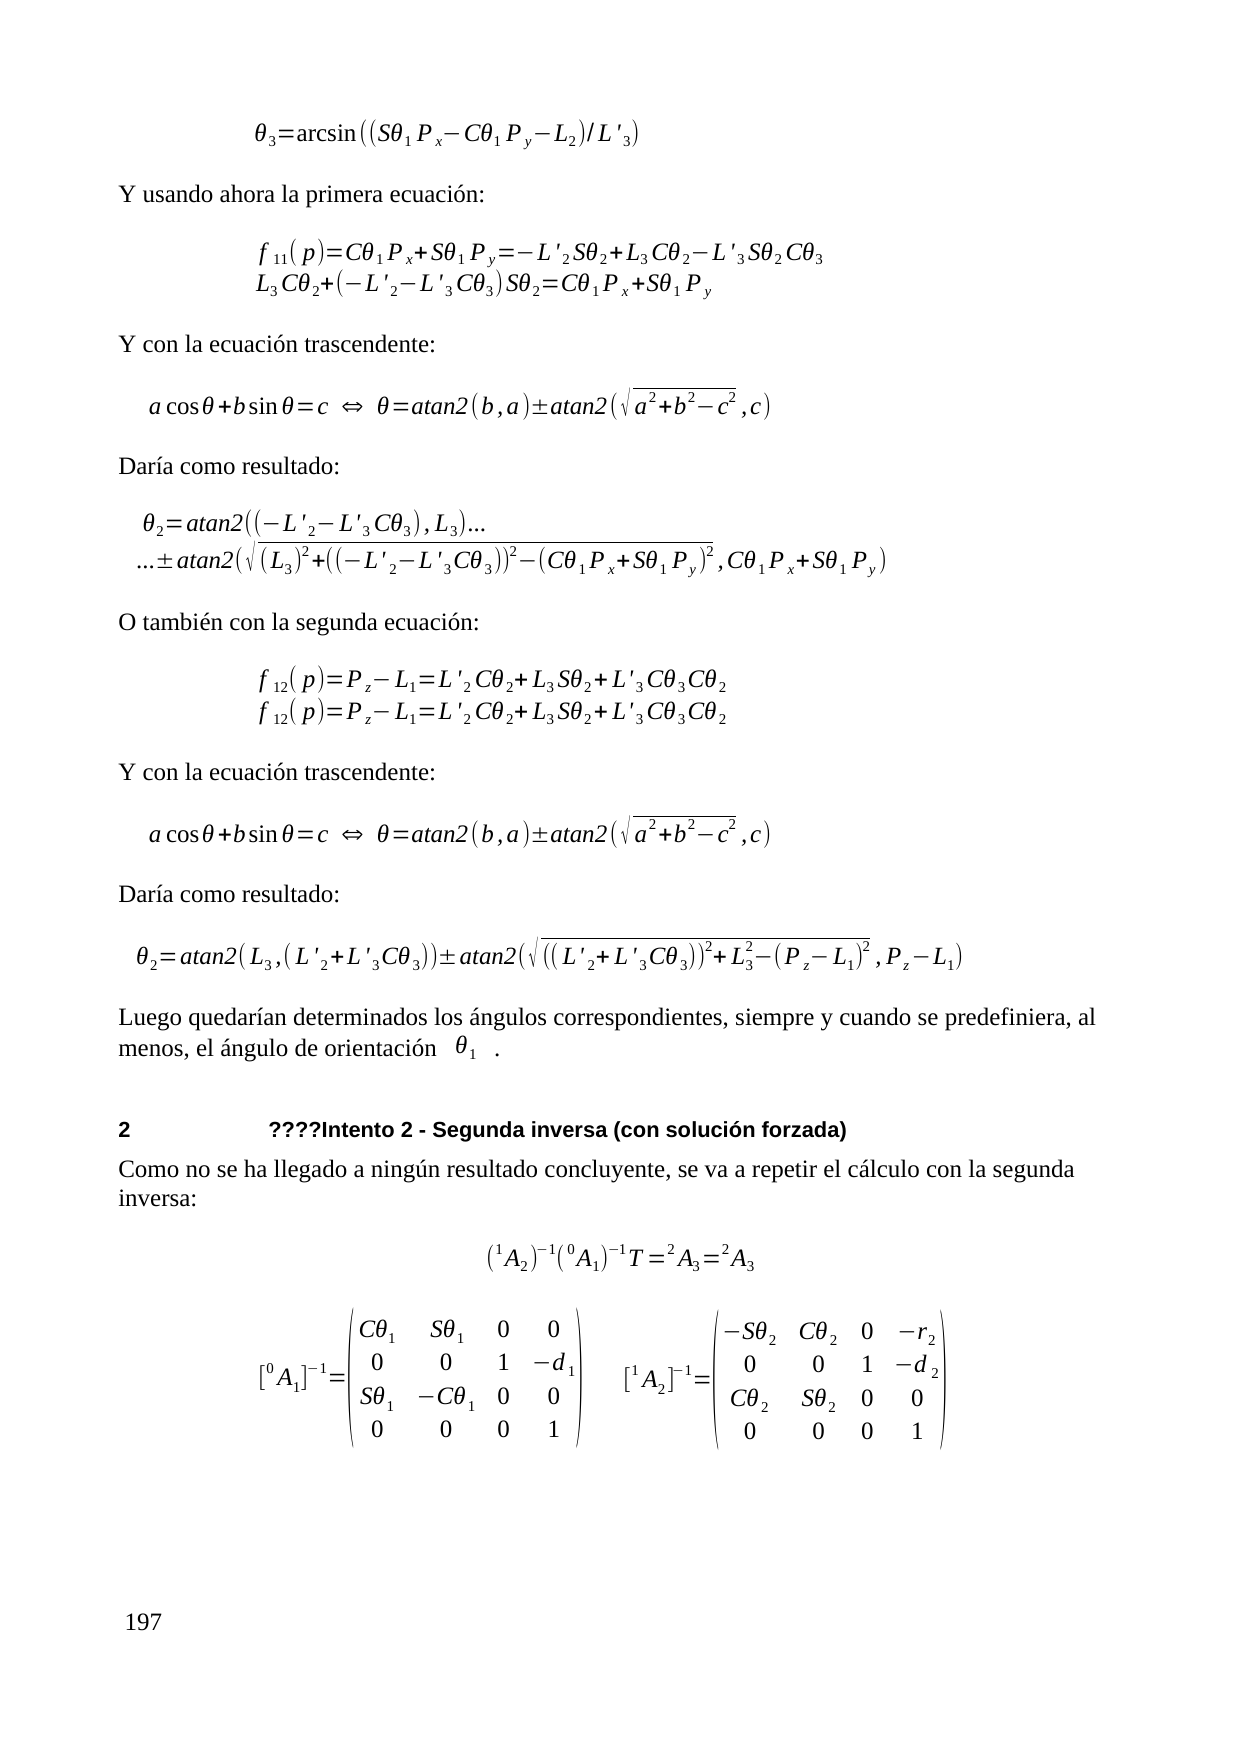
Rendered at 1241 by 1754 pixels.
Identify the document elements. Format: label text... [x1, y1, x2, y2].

text Y con la ecuación trascendente: [118, 757, 1122, 786]
text Daría como resultado: [118, 879, 1122, 907]
text Daría como resultado: [118, 451, 1122, 479]
text Luego quedarían determinados los ángulos correspondientes, siempre y cuando se predefiniera, al menos, el ángulo de orientación. [118, 1002, 1122, 1063]
text Como no se ha llegado a ningún resultado concluyente, se va a repetir el cálculo con la segunda inversa: [118, 1154, 1122, 1212]
text Y con la ecuación trascendente: [118, 329, 1122, 358]
text O también con la segunda ecuación: [118, 607, 1122, 635]
text Y usando ahora la primera ecuación: [118, 179, 1122, 208]
subtitle ????Intento 2 - Segunda inversa (con solución forzada) [118, 1116, 1122, 1142]
